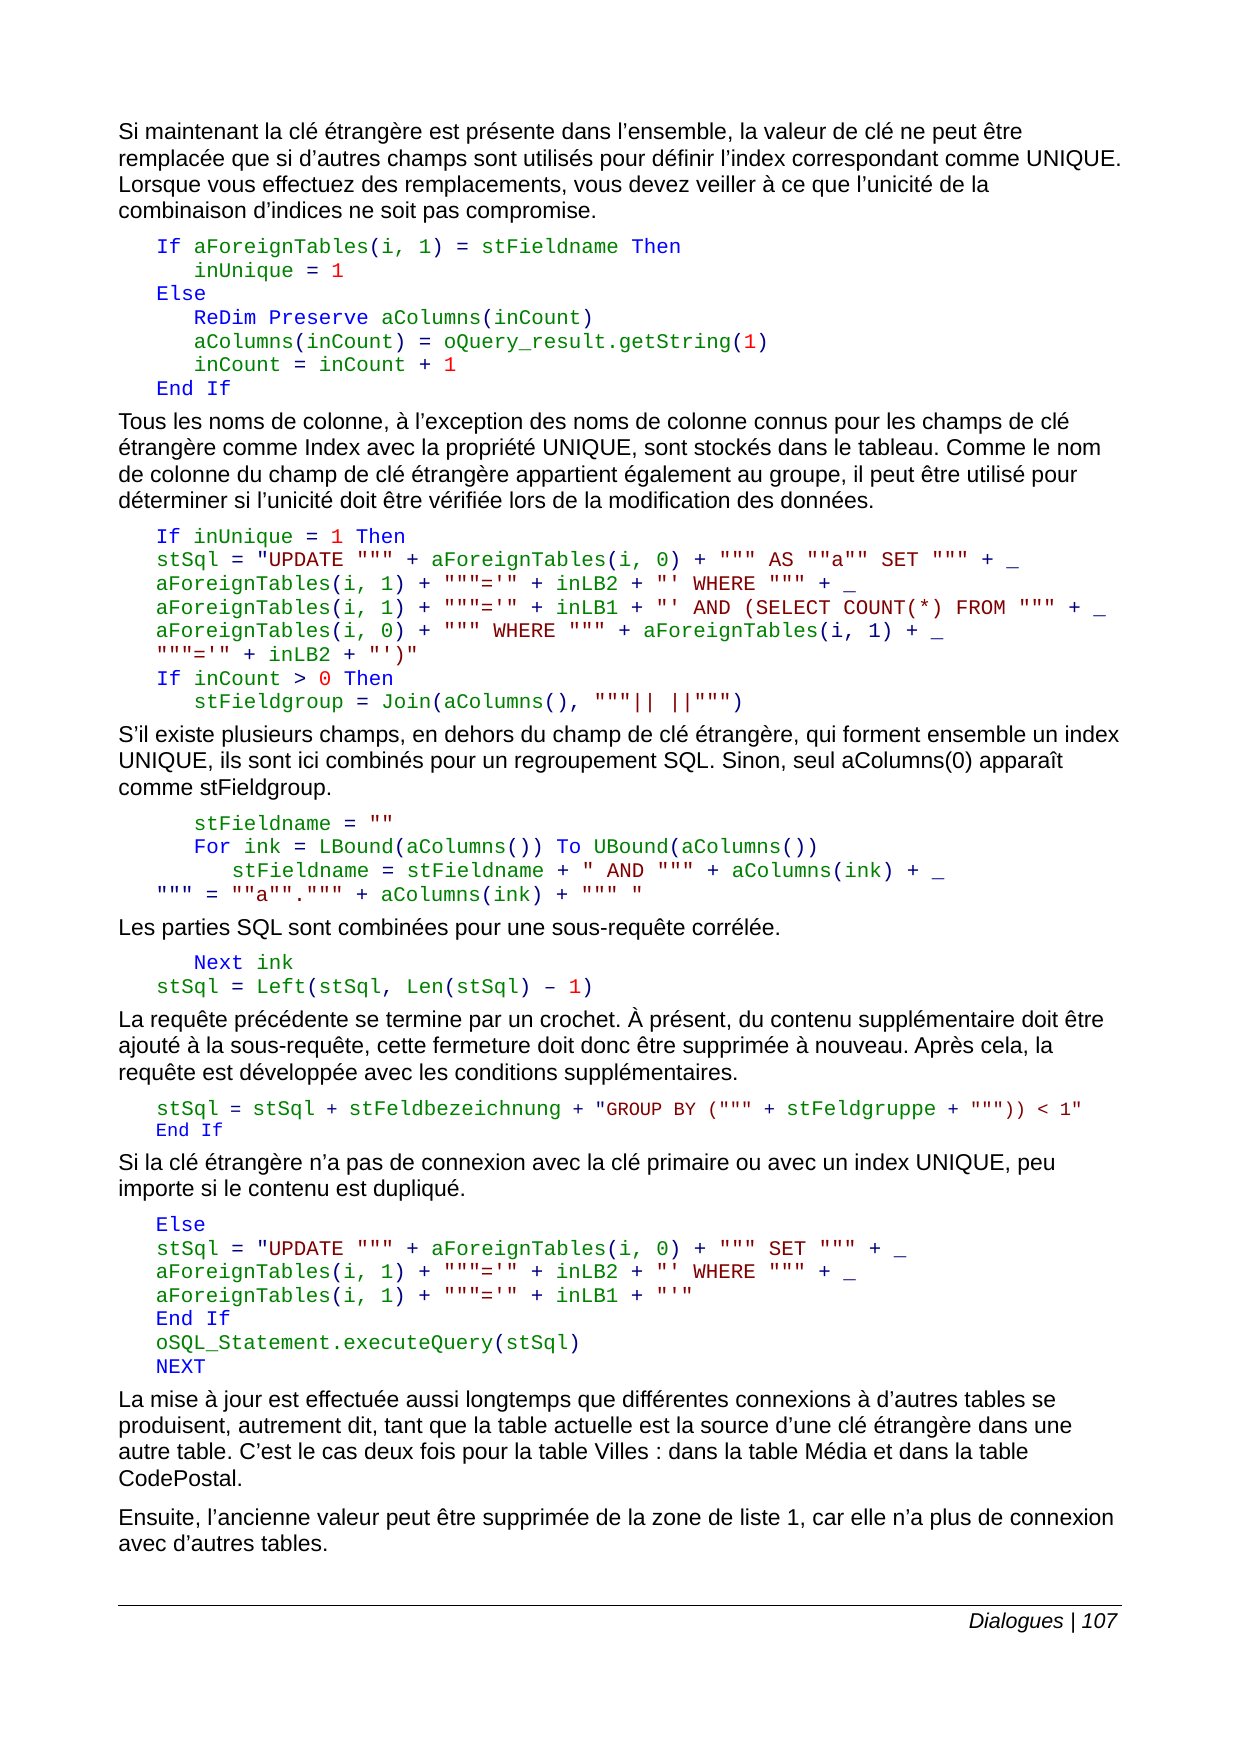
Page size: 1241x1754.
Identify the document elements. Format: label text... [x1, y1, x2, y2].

text Ensuite, l’ancienne valeur peut être supprimée de la zone de liste 1, car elle n’a plus de connexion avec d’autres tables. [118, 1503, 1122, 1556]
text Else [156, 1214, 1122, 1237]
text stFieldname = stFieldname + " AND """ + aColumns(ink) + _ """ = ""a"".""" + aColumns(ink) + """ " [156, 860, 1122, 907]
text S’il existe plusieurs champs, en dehors du champ de clé étrangère, qui forment ensemble un index UNIQUE, ils sont ici combinés pour un regroupement SQL. Sinon, seul aColumns(0) apparaît comme stFieldgroup. [118, 721, 1122, 800]
text End If [156, 1121, 1122, 1142]
text stSql = Left(stSql, Len(stSql) – 1) [156, 976, 1122, 1000]
text Next ink [156, 952, 1122, 976]
text inUnique = 1 [156, 260, 1122, 283]
text If inCount > 0 Then [156, 668, 1122, 691]
text End If [156, 1308, 1122, 1332]
text La requête précédente se termine par un crochet. À présent, du contenu supplémentaire doit être ajouté à la sous-requête, cette fermeture doit donc être supprimée à nouveau. Après cela, la requête est développée avec les conditions supplémentaires. [118, 1006, 1122, 1085]
text If inUnique = 1 Then [156, 526, 1122, 549]
text stFieldgroup = Join(aColumns(), """|| ||""") [156, 691, 1122, 715]
text ReDim Preserve aColumns(inCount) [156, 307, 1122, 331]
text La mise à jour est effectuée aussi longtemps que différentes connexions à d’autres tables se produisent, autrement dit, tant que la table actuelle est la source d’une clé étrangère dans une autre table. C’est le cas deux fois pour la table Villes : dans la table Média et dans la table CodePostal. [118, 1386, 1122, 1491]
text oSQL_Statement.executeQuery(stSql) [156, 1332, 1122, 1356]
text aColumns(inCount) = oQuery_result.getString(1) [156, 331, 1122, 354]
text End If [156, 378, 1122, 402]
text stSql = "UPDATE """ + aForeignTables(i, 0) + """ AS ""a"" SET """ + _ aForeignTables(i, 1) + """='" + inLB2 + "' WHERE """ + _ aForeignTables(i, 1) + """='" + inLB1 + "' AND (SELECT COUNT(*) FROM """ + _ aForeignTables(i, 0) + """ WHERE """ + aForeignTables(i, 1) + _ """='" + inLB2 + "')" [156, 549, 1122, 668]
text Else [156, 283, 1122, 307]
text Les parties SQL sont combinées pour une sous-requête corrélée. [118, 913, 1122, 940]
text Si la clé étrangère n’a pas de connexion avec la clé primaire ou avec un index UNIQUE, peu importe si le contenu est dupliqué. [118, 1149, 1122, 1201]
text NEXT [156, 1356, 1122, 1379]
text stSql = stSql + stFeldbezeichnung + "GROUP BY (""" + stFeldgruppe + """)) < 1" [156, 1097, 1122, 1121]
text stFieldname = "" [156, 813, 1122, 836]
text Tous les noms de colonne, à l’exception des noms de colonne connus pour les champs de clé étrangère comme Index avec la propriété UNIQUE, sont stockés dans le tableau. Comme le nom de colonne du champ de clé étrangère appartient également au groupe, il peut être utilisé pour déterminer si l’unicité doit être vérifiée lors de la modification des données. [118, 408, 1122, 513]
text stSql = "UPDATE """ + aForeignTables(i, 0) + """ SET """ + _ aForeignTables(i, 1) + """='" + inLB2 + "' WHERE """ + _ aForeignTables(i, 1) + """='" + inLB1 + "'" [156, 1237, 1122, 1308]
text inCount = inCount + 1 [156, 354, 1122, 378]
text Si maintenant la clé étrangère est présente dans l’ensemble, la valeur de clé ne peut être remplacée que si d’autres champs sont utilisés pour définir l’index correspondant comme UNIQUE. Lorsque vous effectuez des remplacements, vous devez veiller à ce que l’unicité de la combinaison d’indices ne soit pas compromise. [118, 118, 1122, 223]
text If aForeignTables(i, 1) = stFieldname Then [156, 236, 1122, 260]
text For ink = LBound(aColumns()) To UBound(aColumns()) [156, 836, 1122, 860]
